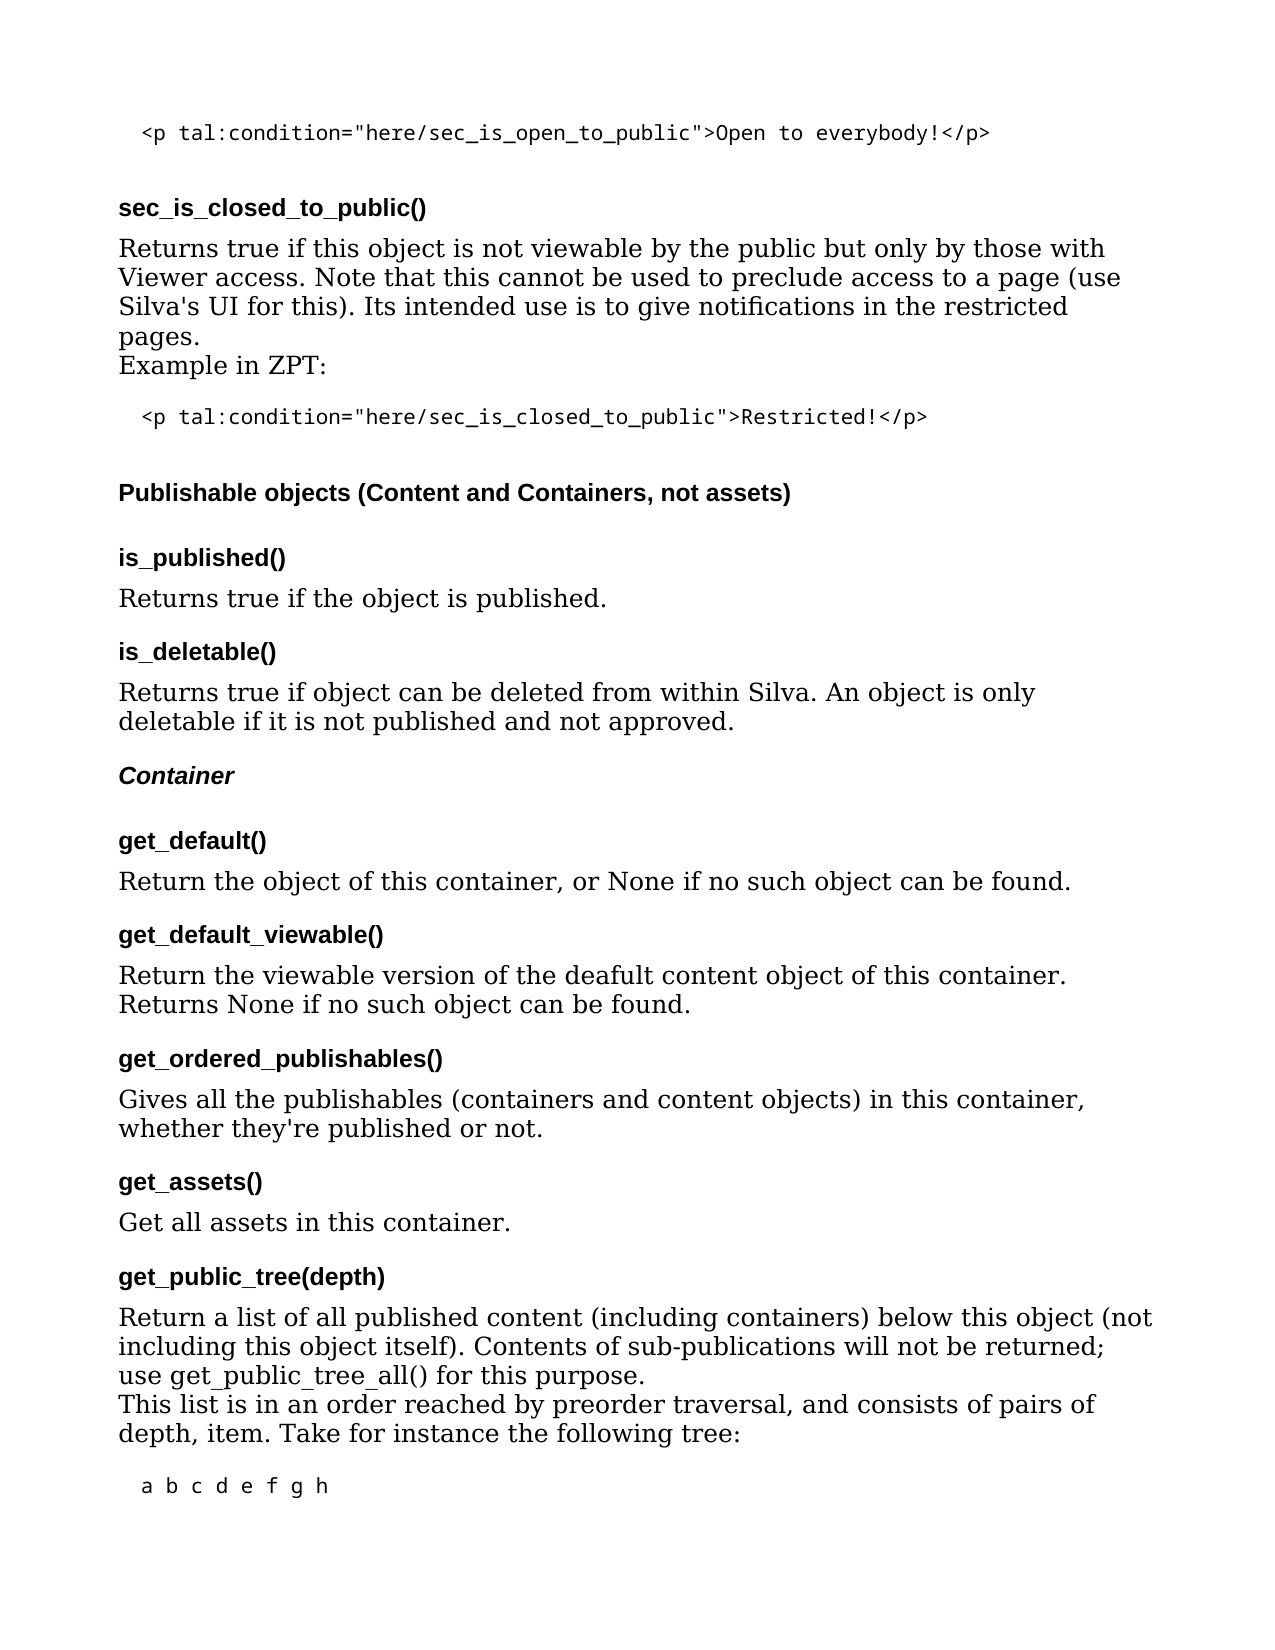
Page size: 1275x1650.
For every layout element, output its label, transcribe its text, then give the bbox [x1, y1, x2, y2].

subtitle is_published() [118, 544, 1157, 571]
text Return the viewable version of the deafult content object of this container. Returns None if no such object can be found. [118, 961, 1157, 1020]
text Return a list of all published content (including containers) below this object (not including this object itself). Contents of sub-publications will not be returned; use get_public_tree_all() for this purpose. [118, 1303, 1157, 1390]
subtitle get_ordered_publishables() [118, 1045, 1157, 1072]
text <p tal:condition="here/sec_is_closed_to_public">Restricted!</p> [141, 402, 1134, 431]
subtitle get_default_viewable() [118, 921, 1157, 949]
text Returns true if object can be deleted from within Silva. An object is only deletable if it is not published and not approved. [118, 678, 1157, 737]
text Get all assets in this container. [118, 1208, 1157, 1238]
subtitle Publishable objects (Content and Containers, not assets) [118, 478, 1157, 506]
subtitle get_default() [118, 827, 1157, 854]
text Return the object of this container, or None if no such object can be found. [118, 867, 1157, 896]
subtitle get_assets() [118, 1168, 1157, 1196]
text a b c d e f g h [141, 1471, 1134, 1499]
text <p tal:condition="here/sec_is_open_to_public">Open to everybody!</p> [141, 118, 1134, 147]
text Returns true if the object is published. [118, 584, 1157, 613]
text Example in ZPT: [118, 351, 1157, 380]
subtitle is_deletable() [118, 638, 1157, 666]
subtitle get_public_tree(depth) [118, 1263, 1157, 1290]
text Gives all the publishables (containers and content objects) in this container, whether they're published or not. [118, 1085, 1157, 1143]
subtitle Container [118, 762, 1157, 789]
text Returns true if this object is not viewable by the public but only by those with Viewer access. Note that this cannot be used to preclude access to a page (use Silva's UI for this). Its intended use is to give notifications in the restricted pages. [118, 234, 1157, 351]
subtitle sec_is_closed_to_public() [118, 194, 1157, 222]
text This list is in an order reached by preorder traversal, and consists of pairs of depth, item. Take for instance the following tree: [118, 1390, 1157, 1449]
